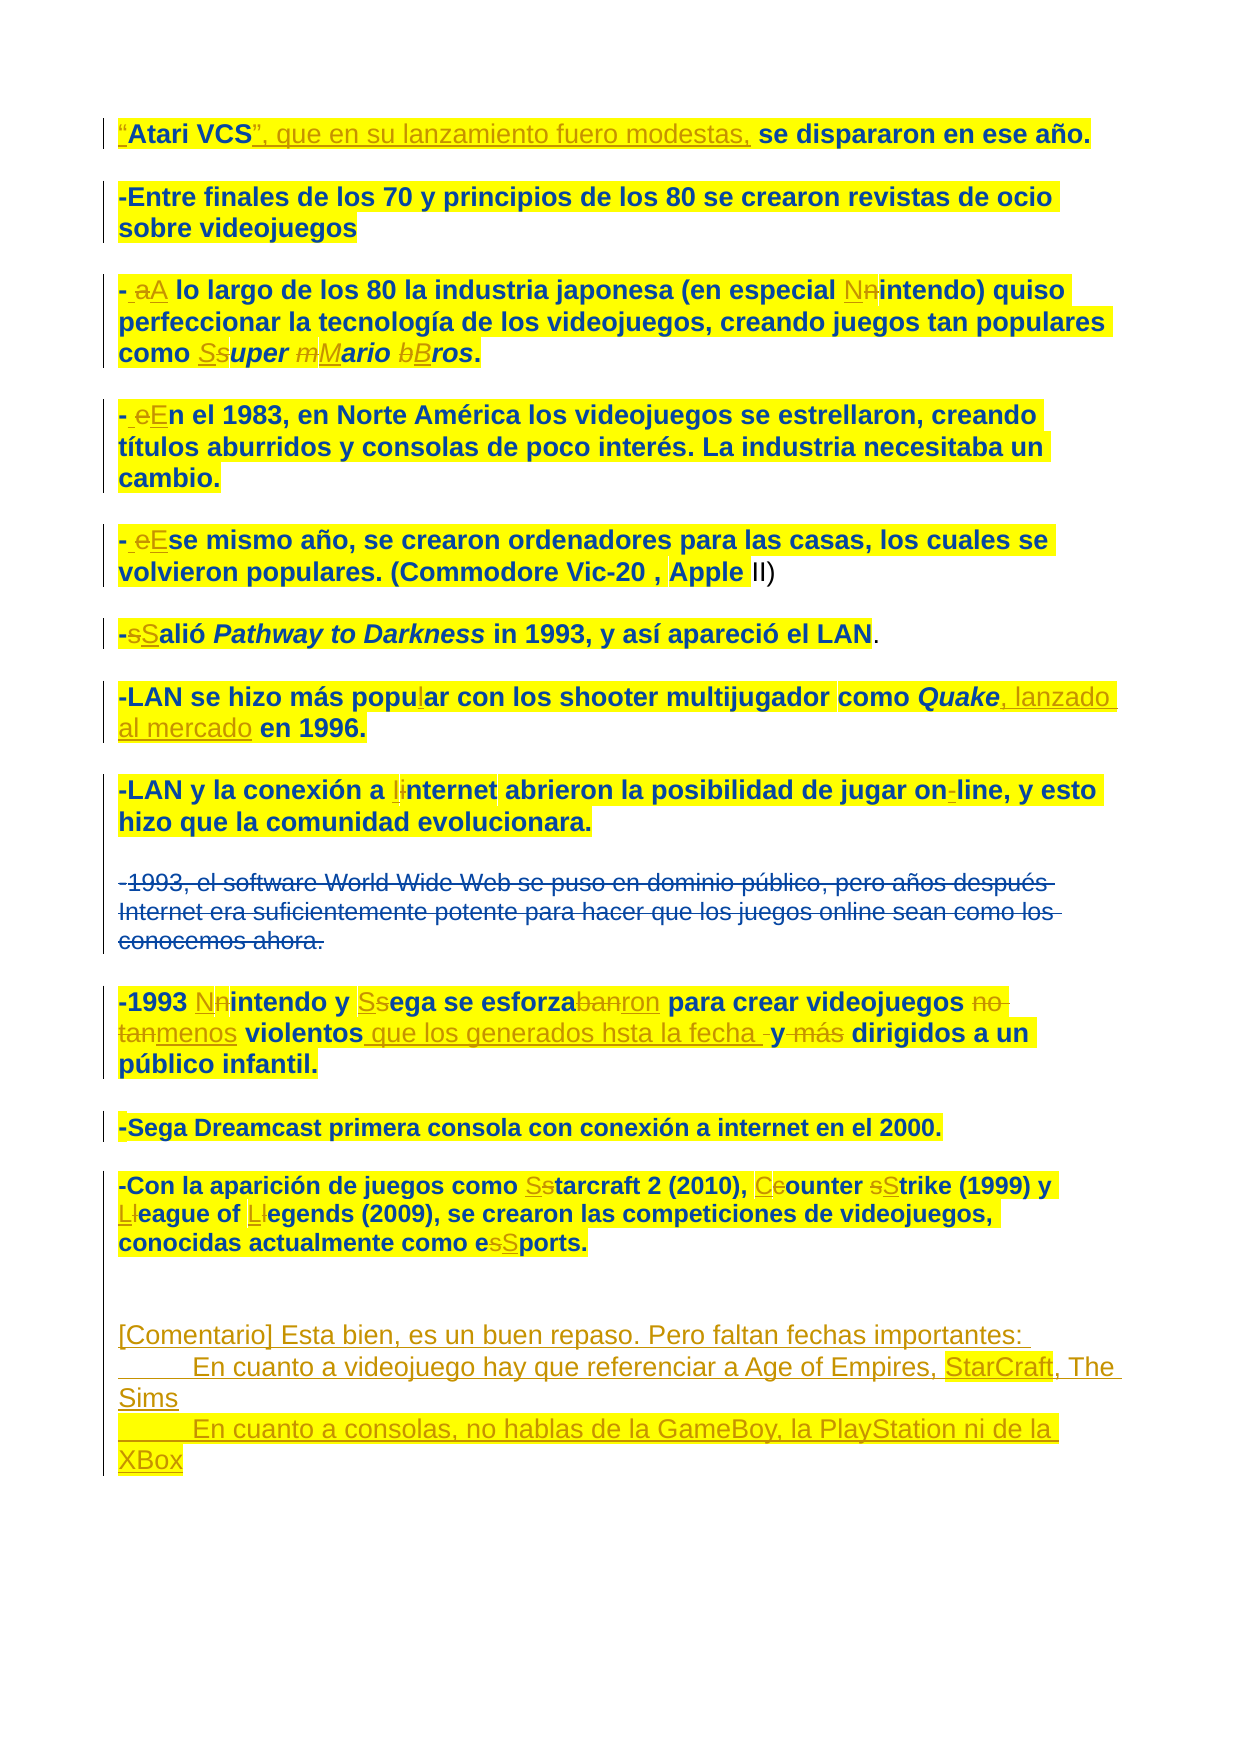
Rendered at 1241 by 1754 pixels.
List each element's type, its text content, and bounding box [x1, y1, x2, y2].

text - En el 1983, en Norte América los videojuegos se estrellaron, creando títulos aburridos y consolas de poco interés. La industria necesitaba un cambio. [118, 399, 1122, 493]
text En cuanto a videojuego hay que referenciar a Age of Empires, StarCraft, The [118, 1351, 1122, 1378]
text -Entre finales de los 70 y principios de los 80 se crearon revistas de ocio sobre videojuegos [118, 181, 1122, 243]
text Sims [118, 1379, 1122, 1413]
text -Salió Pathway to Darkness in 1993, y así apareció el LAN. [118, 618, 1122, 649]
text -Sega Dreamcast primera consola con conexión a internet en el 2000. [118, 1111, 1122, 1142]
text -LAN y la conexión a Internet abrieron la posibilidad de jugar on-line, y esto hizo que la comunidad evolucionara. [118, 774, 1122, 837]
text -1993 Nintendo y Sega se esforzaron para crear videojuegos menos violentos que los generados hsta la fecha y dirigidos a un público infantil. [118, 986, 1122, 1079]
text “Atari VCS”, que en su lanzamiento fuero modestas, se dispararon en ese año. [118, 118, 1122, 149]
text -LAN se hizo más popular con los shooter multijugador como Quake, lanzado al mercado en 1996. [118, 681, 1122, 743]
text -Con la aparición de juegos como Starcraft 2 (2010), Counter Strike (1999) y League of Legends (2009), se crearon las competiciones de videojuegos, conocidas actualmente como eSports. [118, 1171, 1122, 1257]
text [Comentario] Esta bien, es un buen repaso. Pero faltan fechas importantes: [118, 1319, 1122, 1351]
text En cuanto a consolas, no hablas de la GameBoy, la PlayStation ni de la XBox [118, 1413, 1122, 1476]
text - A lo largo de los 80 la industria japonesa (en especial Nintendo) quiso perfeccionar la tecnología de los videojuegos, creando juegos tan populares como Super Mario Bros. [118, 274, 1122, 368]
text - Ese mismo año, se crearon ordenadores para las casas, los cuales se volvieron populares. (Commodore Vic-20 , Apple II) [118, 524, 1122, 587]
